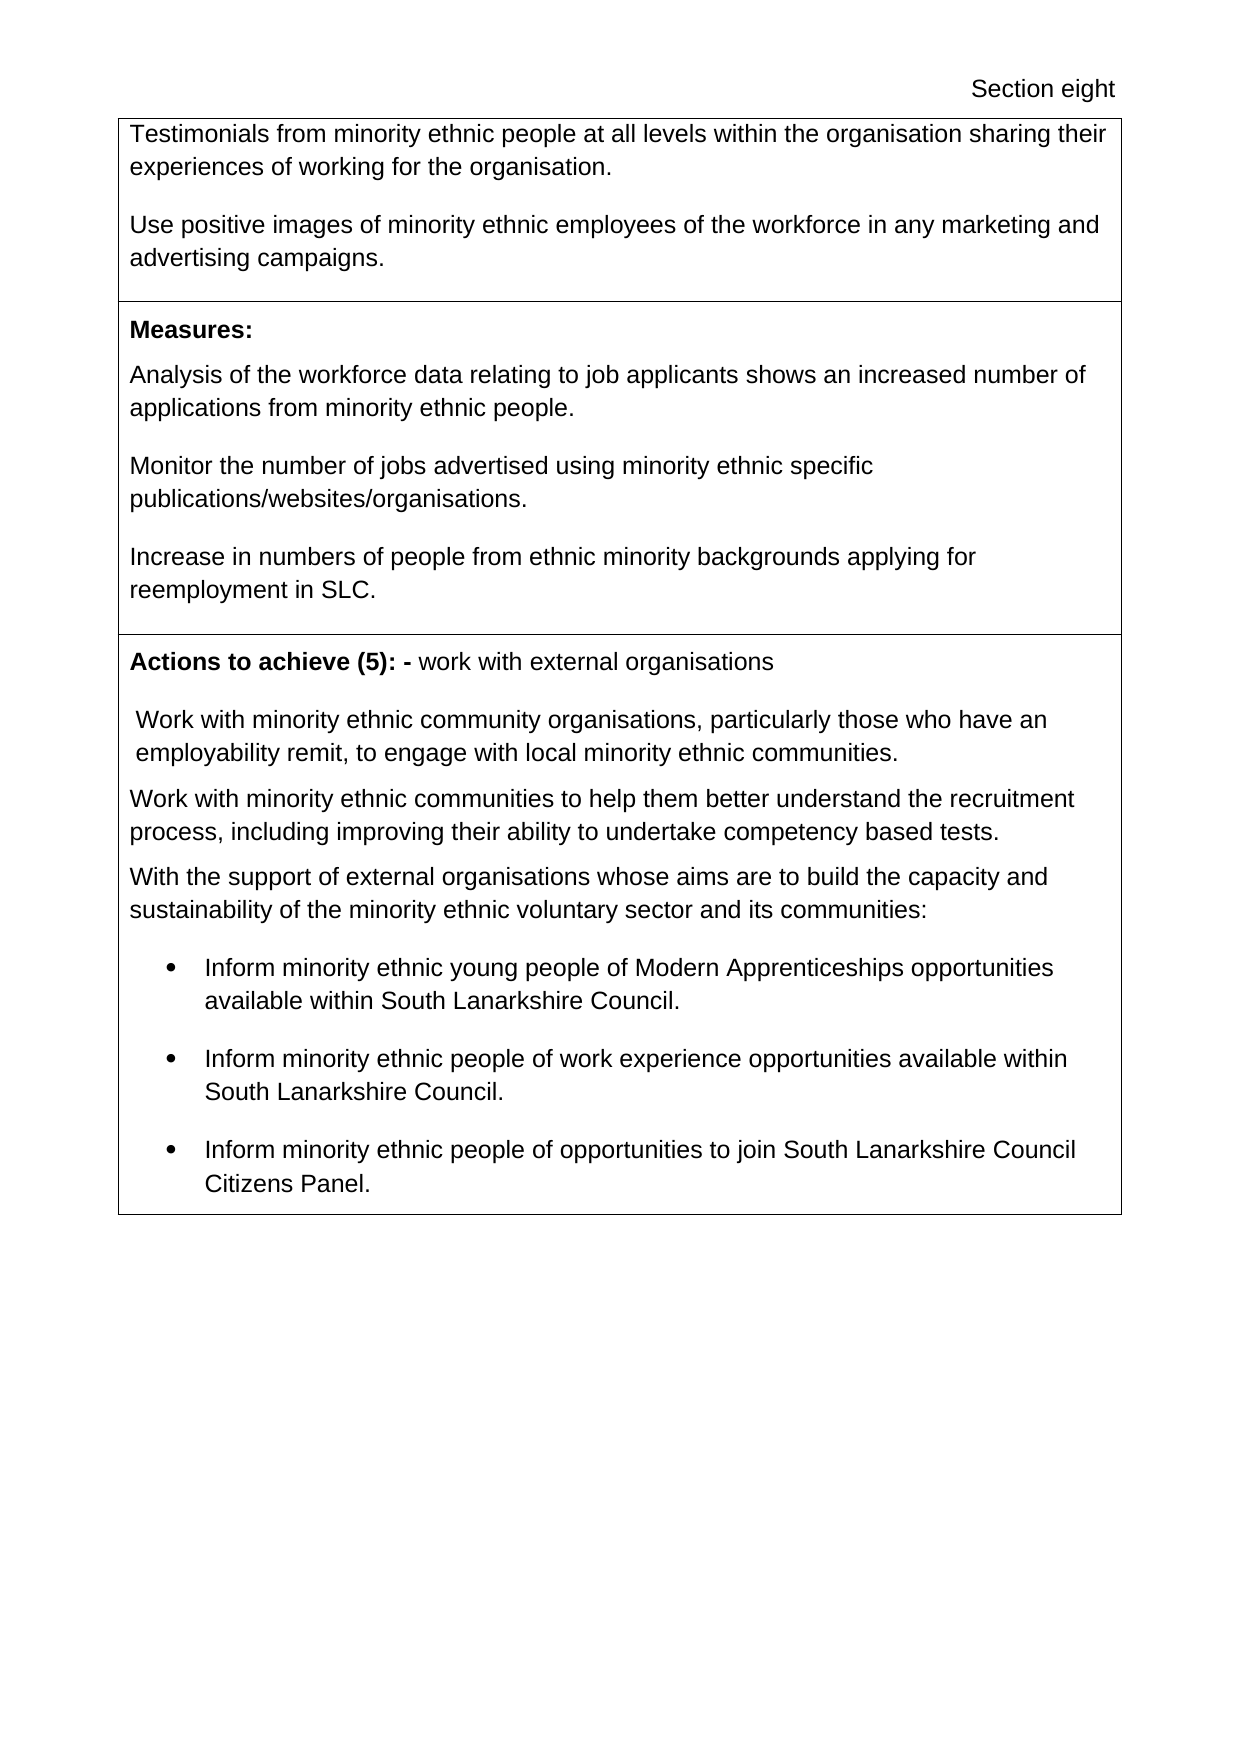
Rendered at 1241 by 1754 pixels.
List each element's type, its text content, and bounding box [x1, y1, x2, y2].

table_cell Actions to achieve (5): - work with external organisations Work with minority ethnic community organisations, particularly those who have an employability remit, to engage with local minority ethnic communities. Work with minority ethnic communities to help them better understand the recruitment process, including improving their ability to undertake competency based tests. With the support of external organisations whose aims are to build the capacity and sustainability of the minority ethnic voluntary sector and its communities: Inform minority ethnic young people of Modern Apprenticeships opportunities available within South Lanarkshire Council. Inform minority ethnic people of work experience opportunities available within South Lanarkshire Council. Inform minority ethnic people of opportunities to join South Lanarkshire Council Citizens Panel. [119, 635, 1121, 1214]
table_cell Testimonials from minority ethnic people at all levels within the organisation sharing their experiences of working for the organisation. Use positive images of minority ethnic employees of the workforce in any marketing and advertising campaigns. [119, 119, 1121, 301]
table_cell Measures: Analysis of the workforce data relating to job applicants shows an increased number of applications from minority ethnic people. Monitor the number of jobs advertised using minority ethnic specific publications/websites/organisations. Increase in numbers of people from ethnic minority backgrounds applying for reemployment in SLC. [119, 302, 1121, 633]
